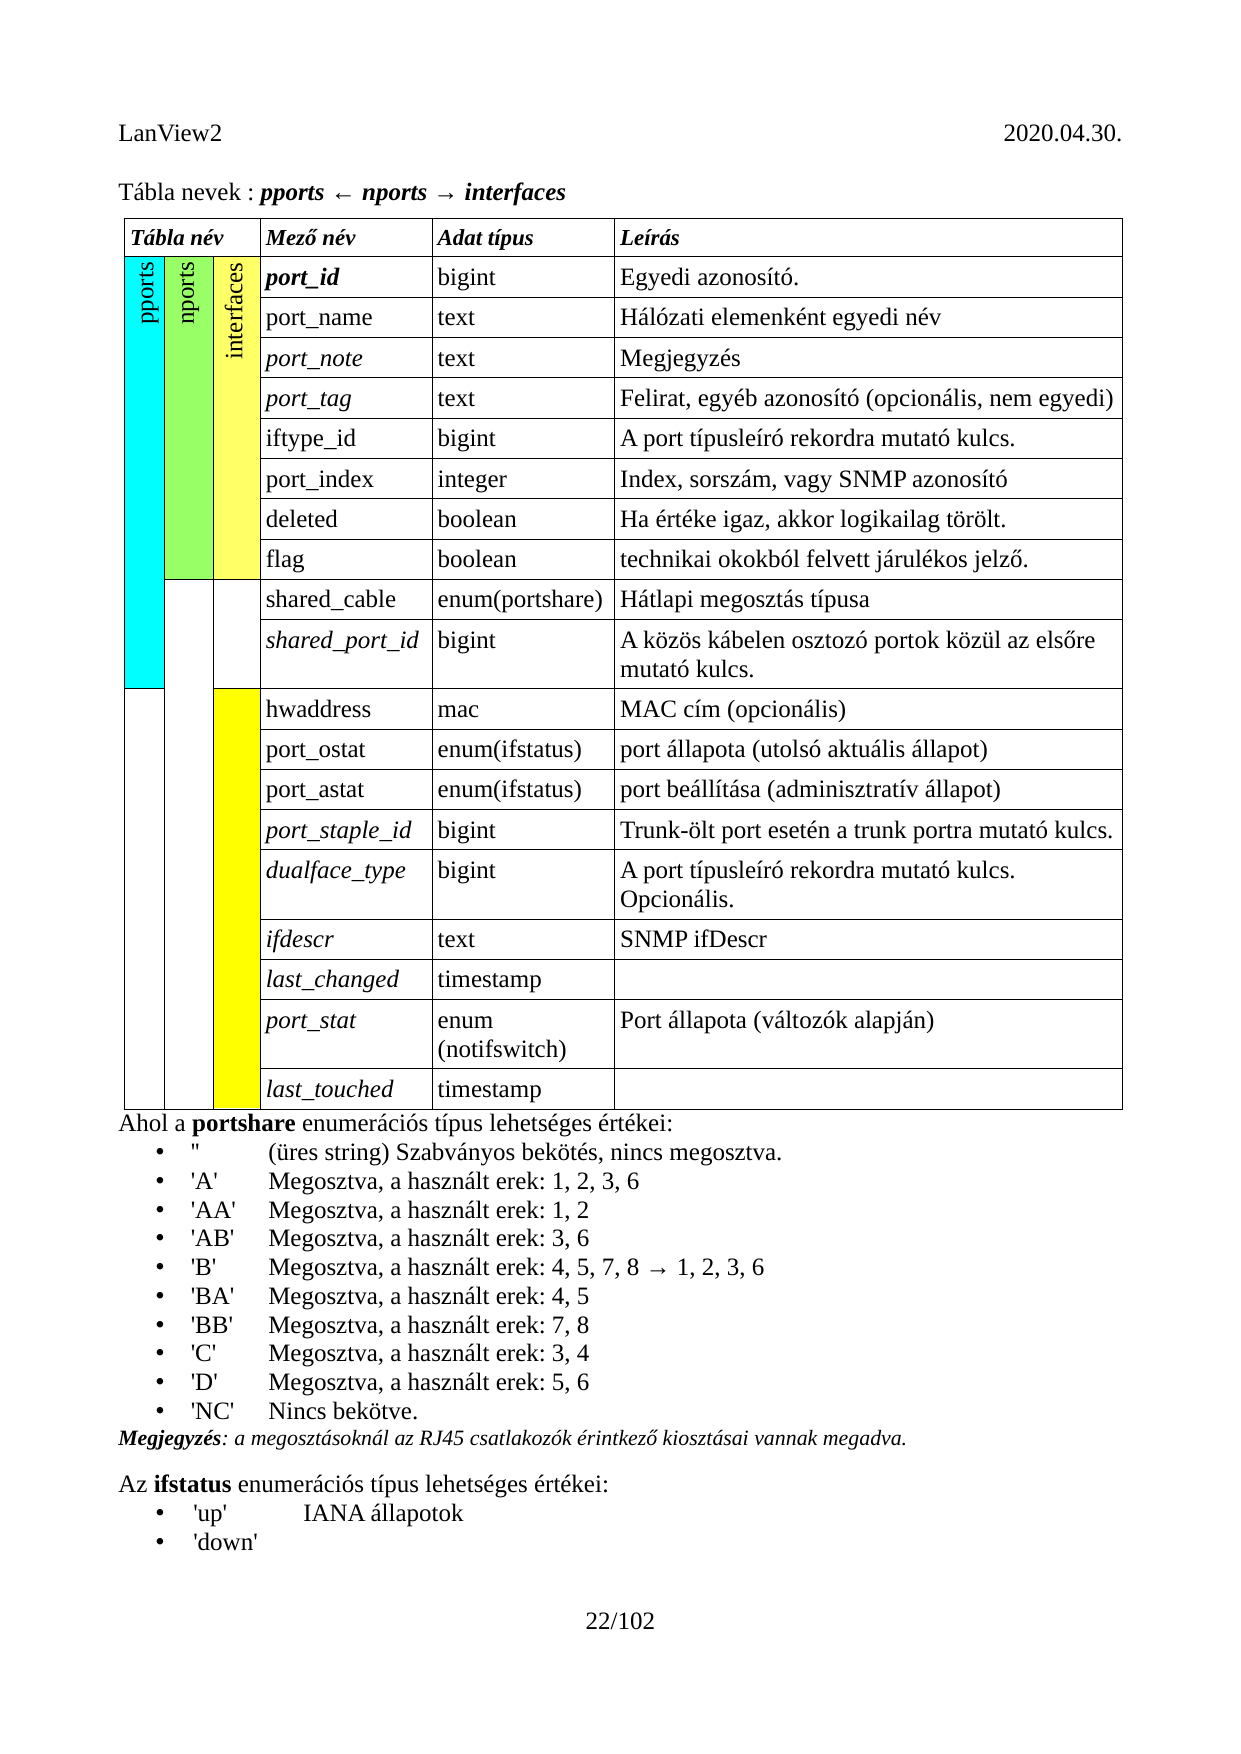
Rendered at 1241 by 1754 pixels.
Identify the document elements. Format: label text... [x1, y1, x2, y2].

list 'AB' Megosztva, a használt erek: 3, 6 [156, 1223, 1122, 1252]
table_cell [615, 1069, 1122, 1108]
table_cell dualface_type [261, 850, 432, 918]
table_cell bigint [433, 257, 614, 297]
table_cell boolean [433, 540, 614, 579]
list 'NC' Nincs bekötve. [156, 1396, 1122, 1425]
table_cell flag [261, 540, 432, 579]
table_cell nports [165, 257, 213, 579]
table_cell [214, 689, 260, 1108]
list 'down' [156, 1527, 1122, 1556]
table_cell Ha értéke igaz, akkor logikailag törölt. [615, 499, 1122, 538]
table_header Tábla név [125, 219, 260, 256]
table_cell bigint [433, 810, 614, 849]
table_cell shared_port_id [261, 620, 432, 688]
table_cell Port állapota (változók alapján) [615, 1000, 1122, 1068]
table_cell pports [125, 257, 164, 688]
table_cell MAC cím (opcionális) [615, 689, 1122, 728]
table_cell last_touched [261, 1069, 432, 1108]
list 'A' Megosztva, a használt erek: 1, 2, 3, 6 [156, 1166, 1122, 1195]
table_cell A port típusleíró rekordra mutató kulcs. [615, 419, 1122, 458]
table_cell shared_cable [261, 580, 432, 619]
table_cell port_stat [261, 1000, 432, 1068]
table_cell mac [433, 689, 614, 728]
table_cell deleted [261, 499, 432, 538]
text Tábla nevek : pports ← nports → interfaces [118, 177, 1122, 206]
table_cell [214, 580, 260, 688]
table_header Mező név [261, 219, 432, 256]
text Az ifstatus enumerációs típus lehetséges értékei: [118, 1469, 1122, 1498]
table_cell enum (notifswitch) [433, 1000, 614, 1068]
table_cell technikai okokból felvett járulékos jelző. [615, 540, 1122, 579]
table_cell integer [433, 459, 614, 498]
table_cell last_changed [261, 960, 432, 999]
text Ahol a portshare enumerációs típus lehetséges értékei: [118, 1108, 1122, 1137]
table_cell boolean [433, 499, 614, 538]
table_cell text [433, 298, 614, 337]
table_cell port_staple_id [261, 810, 432, 849]
table_cell Felirat, egyéb azonosító (opcionális, nem egyedi) [615, 378, 1122, 417]
table_cell ifdescr [261, 920, 432, 959]
table_cell [165, 580, 213, 1108]
table_cell A port típusleíró rekordra mutató kulcs. Opcionális. [615, 850, 1122, 918]
table_cell port_tag [261, 378, 432, 417]
table_cell port_name [261, 298, 432, 337]
table_cell bigint [433, 419, 614, 458]
list 'AA' Megosztva, a használt erek: 1, 2 [156, 1195, 1122, 1223]
table_cell bigint [433, 850, 614, 918]
table_cell Hálózati elemenként egyedi név [615, 298, 1122, 337]
list 'BB' Megosztva, a használt erek: 7, 8 [156, 1310, 1122, 1338]
table_cell interfaces [214, 257, 260, 579]
list 'D' Megosztva, a használt erek: 5, 6 [156, 1367, 1122, 1396]
table_cell timestamp [433, 960, 614, 999]
table_cell port_id [261, 257, 432, 297]
table_cell text [433, 920, 614, 959]
table_header Adat típus [433, 219, 614, 256]
list 'C' Megosztva, a használt erek: 3, 4 [156, 1338, 1122, 1367]
table_cell enum(portshare) [433, 580, 614, 619]
table_cell port állapota (utolsó aktuális állapot) [615, 730, 1122, 769]
table_cell bigint [433, 620, 614, 688]
table_cell Trunk-ölt port esetén a trunk portra mutató kulcs. [615, 810, 1122, 849]
text Megjegyzés: a megosztásoknál az RJ45 csatlakozók érintkező kiosztásai vannak megadva. [118, 1425, 1122, 1450]
table_cell A közös kábelen osztozó portok közül az elsőre mutató kulcs. [615, 620, 1122, 688]
table_cell hwaddress [261, 689, 432, 728]
table_cell Egyedi azonosító. [615, 257, 1122, 297]
table_cell port_astat [261, 770, 432, 809]
table_cell port_note [261, 338, 432, 377]
list '' (üres string) Szabványos bekötés, nincs megosztva. [156, 1137, 1122, 1166]
table_cell [615, 960, 1122, 999]
table_header Leírás [615, 219, 1122, 256]
list 'up' IANA állapotok [156, 1498, 1122, 1527]
table_cell port_ostat [261, 730, 432, 769]
table_cell Hátlapi megosztás típusa [615, 580, 1122, 619]
table_cell port_index [261, 459, 432, 498]
table_cell text [433, 378, 614, 417]
table_cell timestamp [433, 1069, 614, 1108]
table_cell Index, sorszám, vagy SNMP azonosító [615, 459, 1122, 498]
table_cell enum(ifstatus) [433, 730, 614, 769]
table_cell Megjegyzés [615, 338, 1122, 377]
table_cell text [433, 338, 614, 377]
table_cell iftype_id [261, 419, 432, 458]
list 'BA' Megosztva, a használt erek: 4, 5 [156, 1281, 1122, 1310]
table_cell [125, 689, 164, 1108]
table_cell port beállítása (adminisztratív állapot) [615, 770, 1122, 809]
table_cell enum(ifstatus) [433, 770, 614, 809]
list 'B' Megosztva, a használt erek: 4, 5, 7, 8 → 1, 2, 3, 6 [156, 1252, 1122, 1281]
table_cell SNMP ifDescr [615, 920, 1122, 959]
